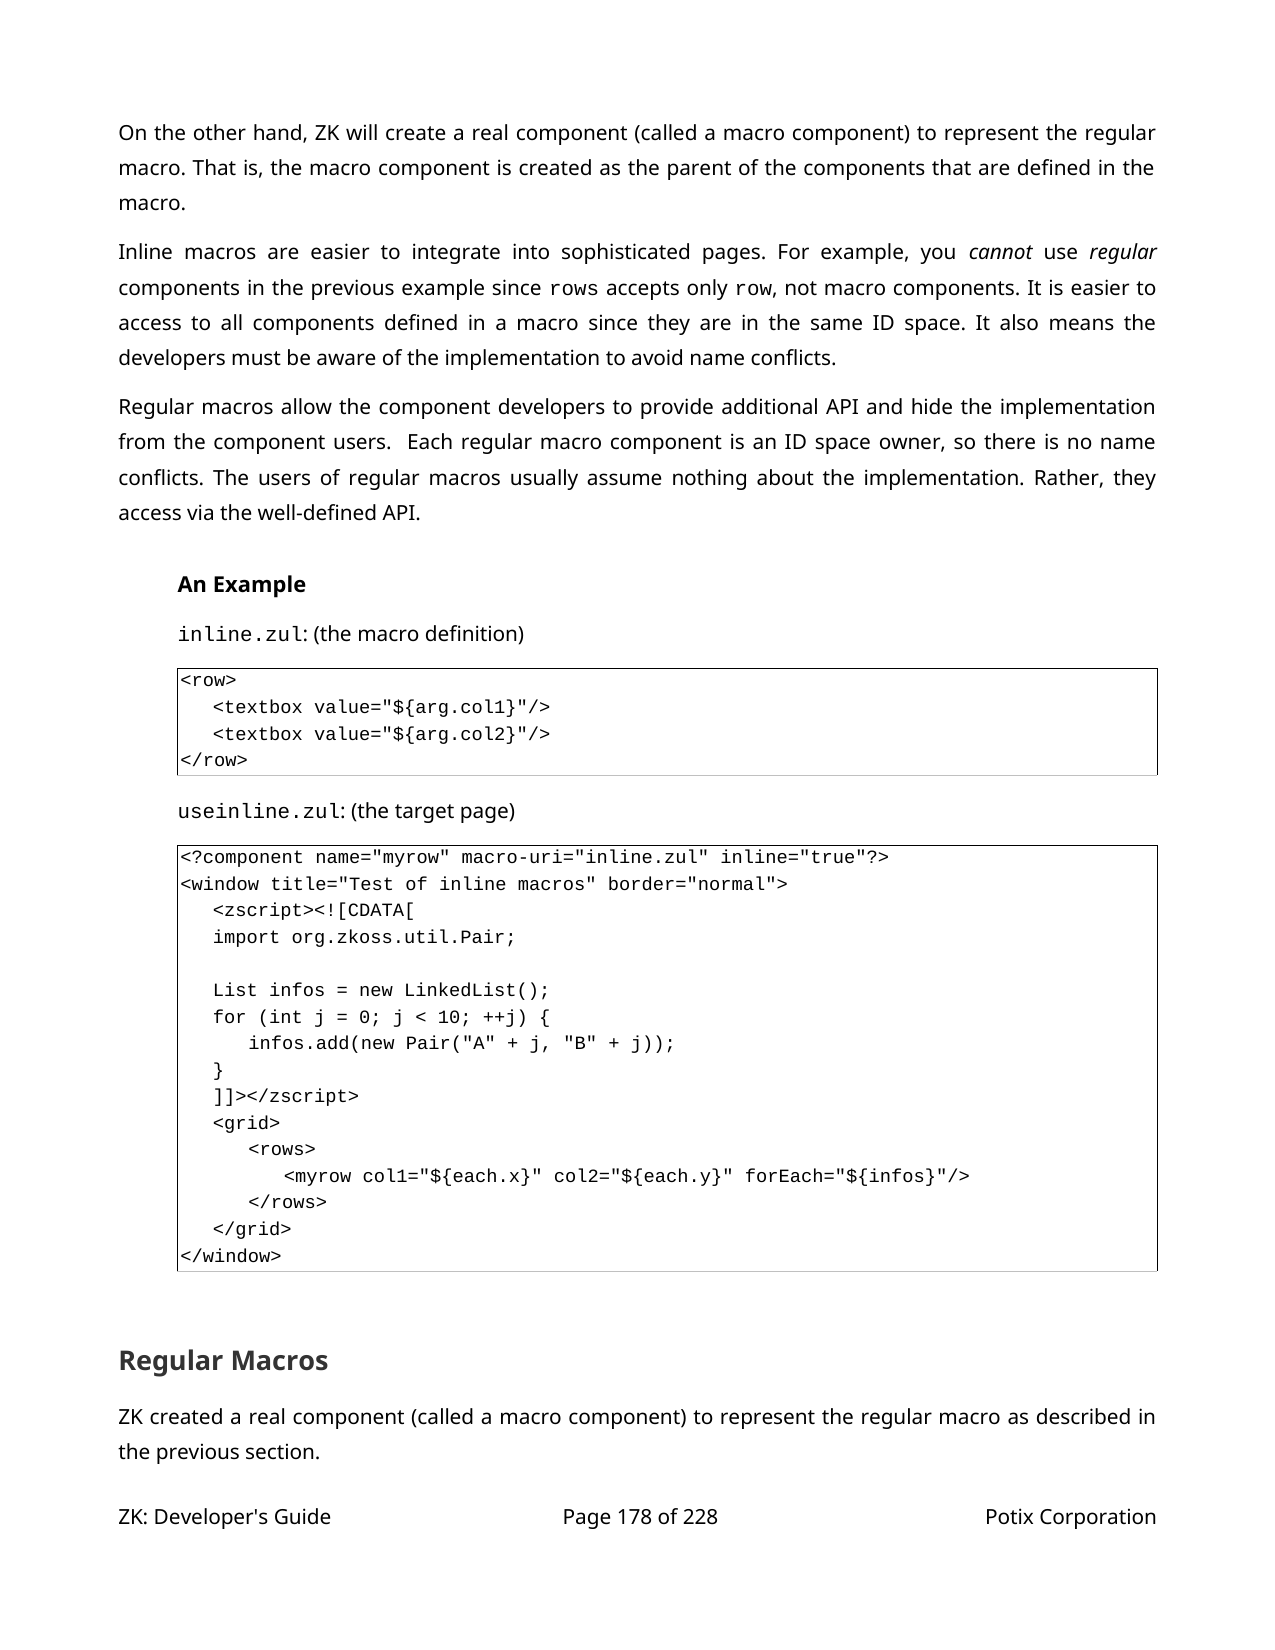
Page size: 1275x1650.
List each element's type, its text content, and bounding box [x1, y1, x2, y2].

text On the other hand, ZK will create a real component (called a macro component) to represent the regular macro. That is, the macro component is created as the parent of the components that are defined in the macro. [118, 118, 1157, 217]
text <?component name="myrow" macro-uri="inline.zul" inline="true"?> <window title="Test of inline macros" border="normal"> <zscript><![CDATA[ import org.zkoss.util.Pair; List infos = new LinkedList(); for (int j = 0; j < 10; ++j) { infos.add(new Pair("A" + j, "B" + j)); } ]]></zscript> <grid> <rows> <myrow col1="${each.x}" col2="${each.y}" forEach="${infos}"/> </rows> </grid> </window> [178, 846, 1157, 1271]
text inline.zul: (the macro definition) [177, 619, 1157, 648]
text useinline.zul: (the target page) [177, 796, 1157, 824]
subtitle An Example [177, 568, 1157, 598]
subtitle Regular Macros [118, 1342, 1157, 1378]
text ZK created a real component (called a macro component) to represent the regular macro as described in the previous section. [118, 1402, 1157, 1466]
text Regular macros allow the component developers to provide additional API and hide the implementation from the component users. Each regular macro component is an ID space owner, so there is no name conflicts. The users of regular macros usually assume nothing about the implementation. Rather, they access via the well-defined API. [118, 392, 1157, 526]
text <row> <textbox value="${arg.col1}"/> <textbox value="${arg.col2}"/> </row> [178, 669, 1157, 775]
text Inline macros are easier to integrate into sophisticated pages. For example, you cannot use regular components in the previous example since rows accepts only row, not macro components. It is easier to access to all components defined in a macro since they are in the same ID space. It also means the developers must be aware of the implementation to avoid name conflicts. [118, 237, 1157, 372]
